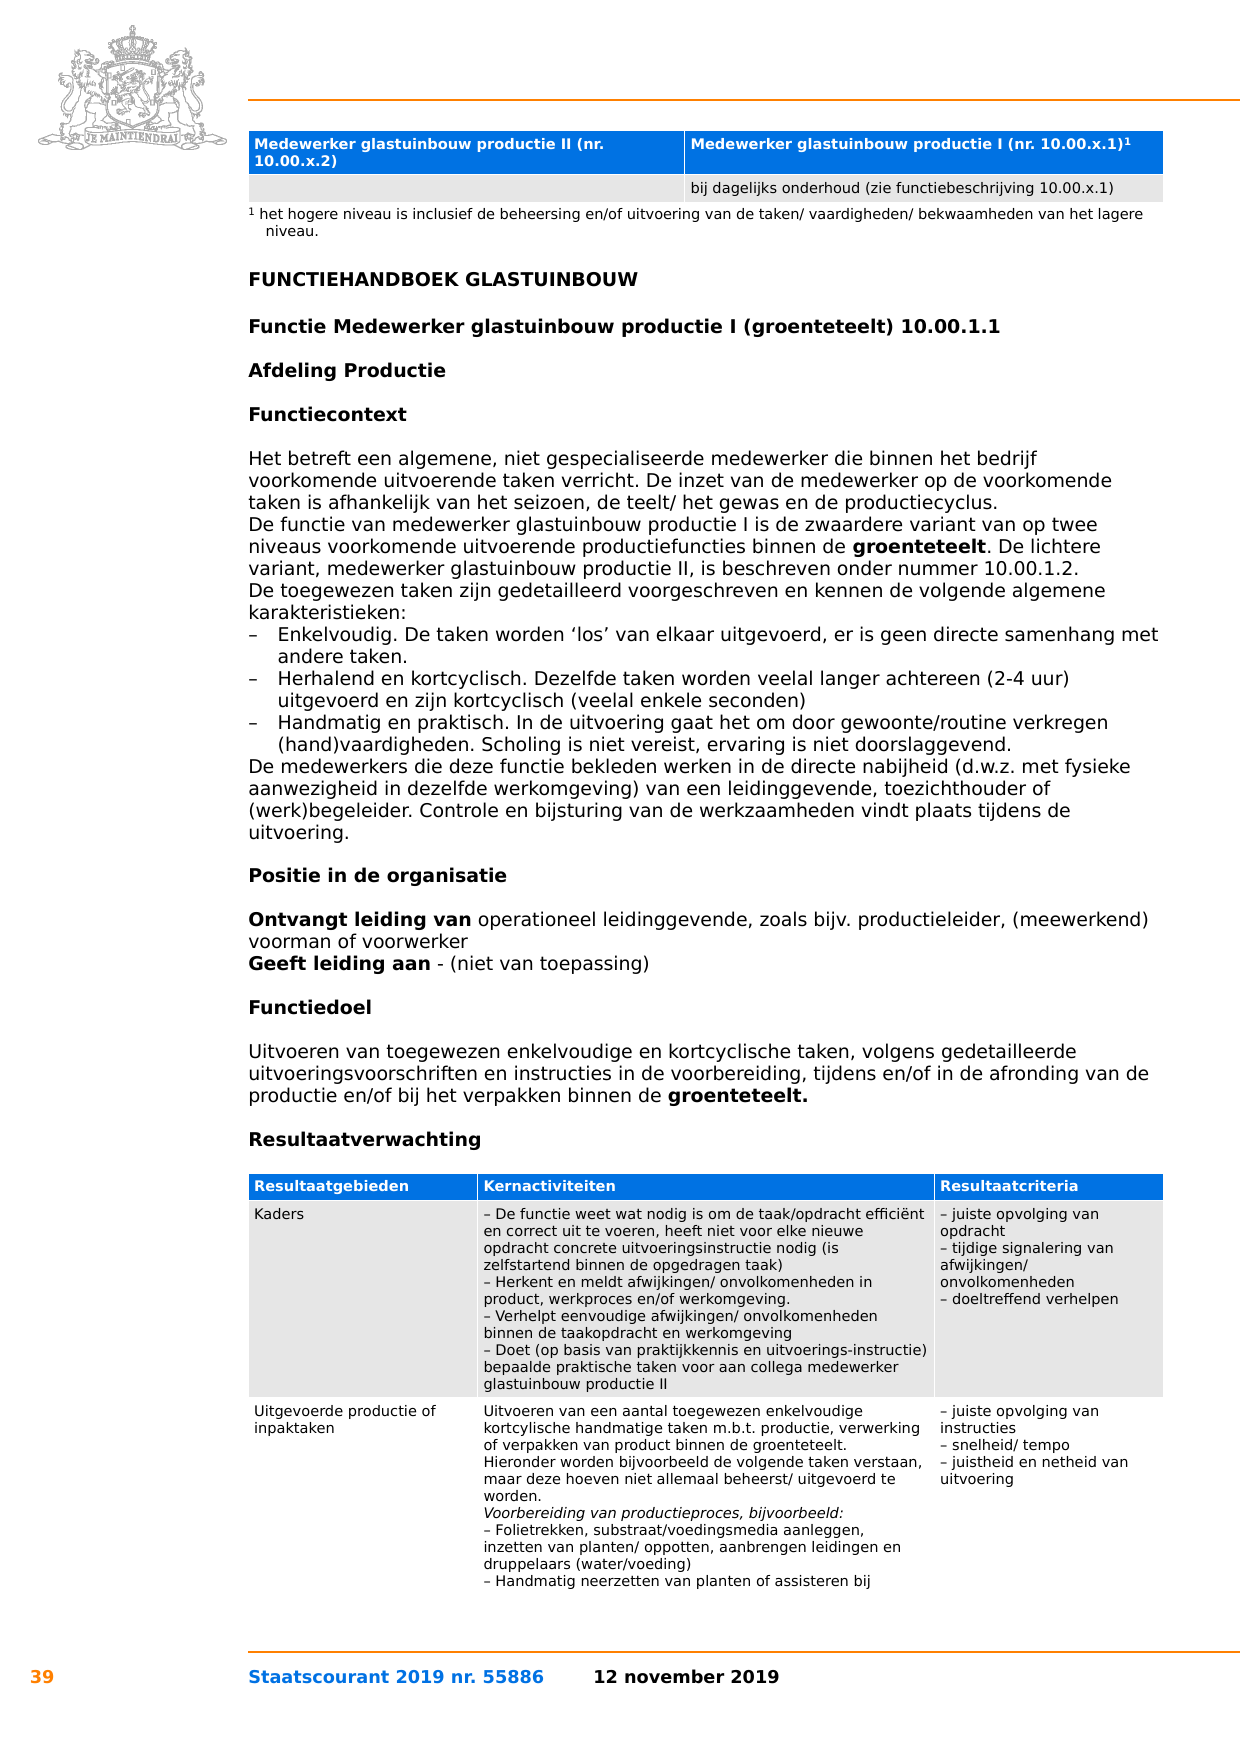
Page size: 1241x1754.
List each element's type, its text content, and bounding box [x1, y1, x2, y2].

text Het betreft een algemene, niet gespecialiseerde medewerker die binnen het bedrijf voorkomende uitvoerende taken verricht. De inzet van de medewerker op de voorkomende taken is afhankelijk van het seizoen, de teelt/ het gewas en de productiecyclus. [248, 448, 1163, 514]
table_cell bij dagelijks onderhoud (zie functiebeschrijving 10.00.x.1) [685, 175, 1163, 202]
table_header Resultaatcriteria [935, 1174, 1163, 1200]
text Functiedoel [248, 997, 1163, 1019]
table_cell [249, 175, 684, 202]
text Geeft leiding aan - (niet van toepassing) [248, 953, 1163, 975]
text Resultaatverwachting [248, 1129, 1163, 1151]
subtitle FUNCTIEHANDBOEK GLASTUINBOUW [248, 269, 1163, 291]
table_cell – juiste opvolging van opdracht – tijdige signalering van afwijkingen/ onvolkomenheden – doeltreffend verhelpen [935, 1201, 1163, 1397]
text Functie Medewerker glastuinbouw productie I (groenteteelt) 10.00.1.1 [248, 316, 1163, 338]
text De toegewezen taken zijn gedetailleerd voorgeschreven en kennen de volgende algemene karakteristieken: [248, 580, 1163, 624]
text – Herhalend en kortcyclisch. Dezelfde taken worden veelal langer achtereen (2-4 uur) uitgevoerd en zijn kortcyclisch (veelal enkele seconden) [248, 668, 1163, 712]
text Functiecontext [248, 404, 1163, 426]
text – Handmatig en praktisch. In de uitvoering gaat het om door gewoonte/routine verkregen (hand)vaardigheden. Scholing is niet vereist, ervaring is niet doorslaggevend. [248, 712, 1163, 756]
text Positie in de organisatie [248, 865, 1163, 887]
text – Enkelvoudig. De taken worden ‘los’ van elkaar uitgevoerd, er is geen directe samenhang met andere taken. [248, 624, 1163, 668]
text Afdeling Productie [248, 360, 1163, 382]
text De functie van medewerker glastuinbouw productie I is de zwaardere variant van op twee niveaus voorkomende uitvoerende productiefuncties binnen de groenteteelt. De lichtere variant, medewerker glastuinbouw productie II, is beschreven onder nummer 10.00.1.2. [248, 514, 1163, 580]
table_header Medewerker glastuinbouw productie II (nr. 10.00.x.2) [249, 131, 684, 174]
table_cell Uitvoeren van een aantal toegewezen enkelvoudige kortcylische handmatige taken m.b.t. productie, verwerking of verpakken van product binnen de groenteteelt. Hieronder worden bijvoorbeeld de volgende taken verstaan, maar deze hoeven niet allemaal beheerst/ uitgevoerd te worden. Voorbereiding van productieproces, bijvoorbeeld: – Folietrekken, substraat/voedingsmedia aanleggen, inzetten van planten/ oppotten, aanbrengen leidingen en druppelaars (water/voeding) – Handmatig neerzetten van planten of assisteren bij [478, 1398, 934, 1594]
table_cell – De functie weet wat nodig is om de taak/opdracht efficiënt en correct uit te voeren, heeft niet voor elke nieuwe opdracht concrete uitvoeringsinstructie nodig (is zelfstartend binnen de opgedragen taak) – Herkent en meldt afwijkingen/ onvolkomenheden in product, werkproces en/of werkomgeving. – Verhelpt eenvoudige afwijkingen/ onvolkomenheden binnen de taakopdracht en werkomgeving – Doet (op basis van praktijkkennis en uitvoerings-instructie) bepaalde praktische taken voor aan collega medewerker glastuinbouw productie II [478, 1201, 934, 1397]
table_cell – juiste opvolging van instructies – snelheid/ tempo – juistheid en netheid van uitvoering [935, 1398, 1163, 1594]
picture [38, 25, 227, 150]
table_cell Kaders [249, 1201, 477, 1397]
text Uitvoeren van toegewezen enkelvoudige en kortcyclische taken, volgens gedetailleerde uitvoeringsvoorschriften en instructies in de voorbereiding, tijdens en/of in de afronding van de productie en/of bij het verpakken binnen de groenteteelt. [248, 1041, 1163, 1107]
table_cell Uitgevoerde productie of inpaktaken [249, 1398, 477, 1594]
table_header Medewerker glastuinbouw productie I (nr. 10.00.x.1)1 [685, 131, 1163, 174]
text Ontvangt leiding van operationeel leidinggevende, zoals bijv. productieleider, (meewerkend) voorman of voorwerker [248, 909, 1163, 953]
table_header Kernactiviteiten [478, 1174, 934, 1200]
text De medewerkers die deze functie bekleden werken in de directe nabijheid (d.w.z. met fysieke aanwezigheid in dezelfde werkomgeving) van een leidinggevende, toezichthouder of (werk)begeleider. Controle en bijsturing van de werkzaamheden vindt plaats tijdens de uitvoering. [248, 756, 1163, 843]
table_header Resultaatgebieden [249, 1174, 477, 1200]
table_cell 1 het hogere niveau is inclusief de beheersing en/of uitvoering van de taken/ vaardigheden/ bekwaamheden van het lagere niveau. [248, 203, 1163, 239]
